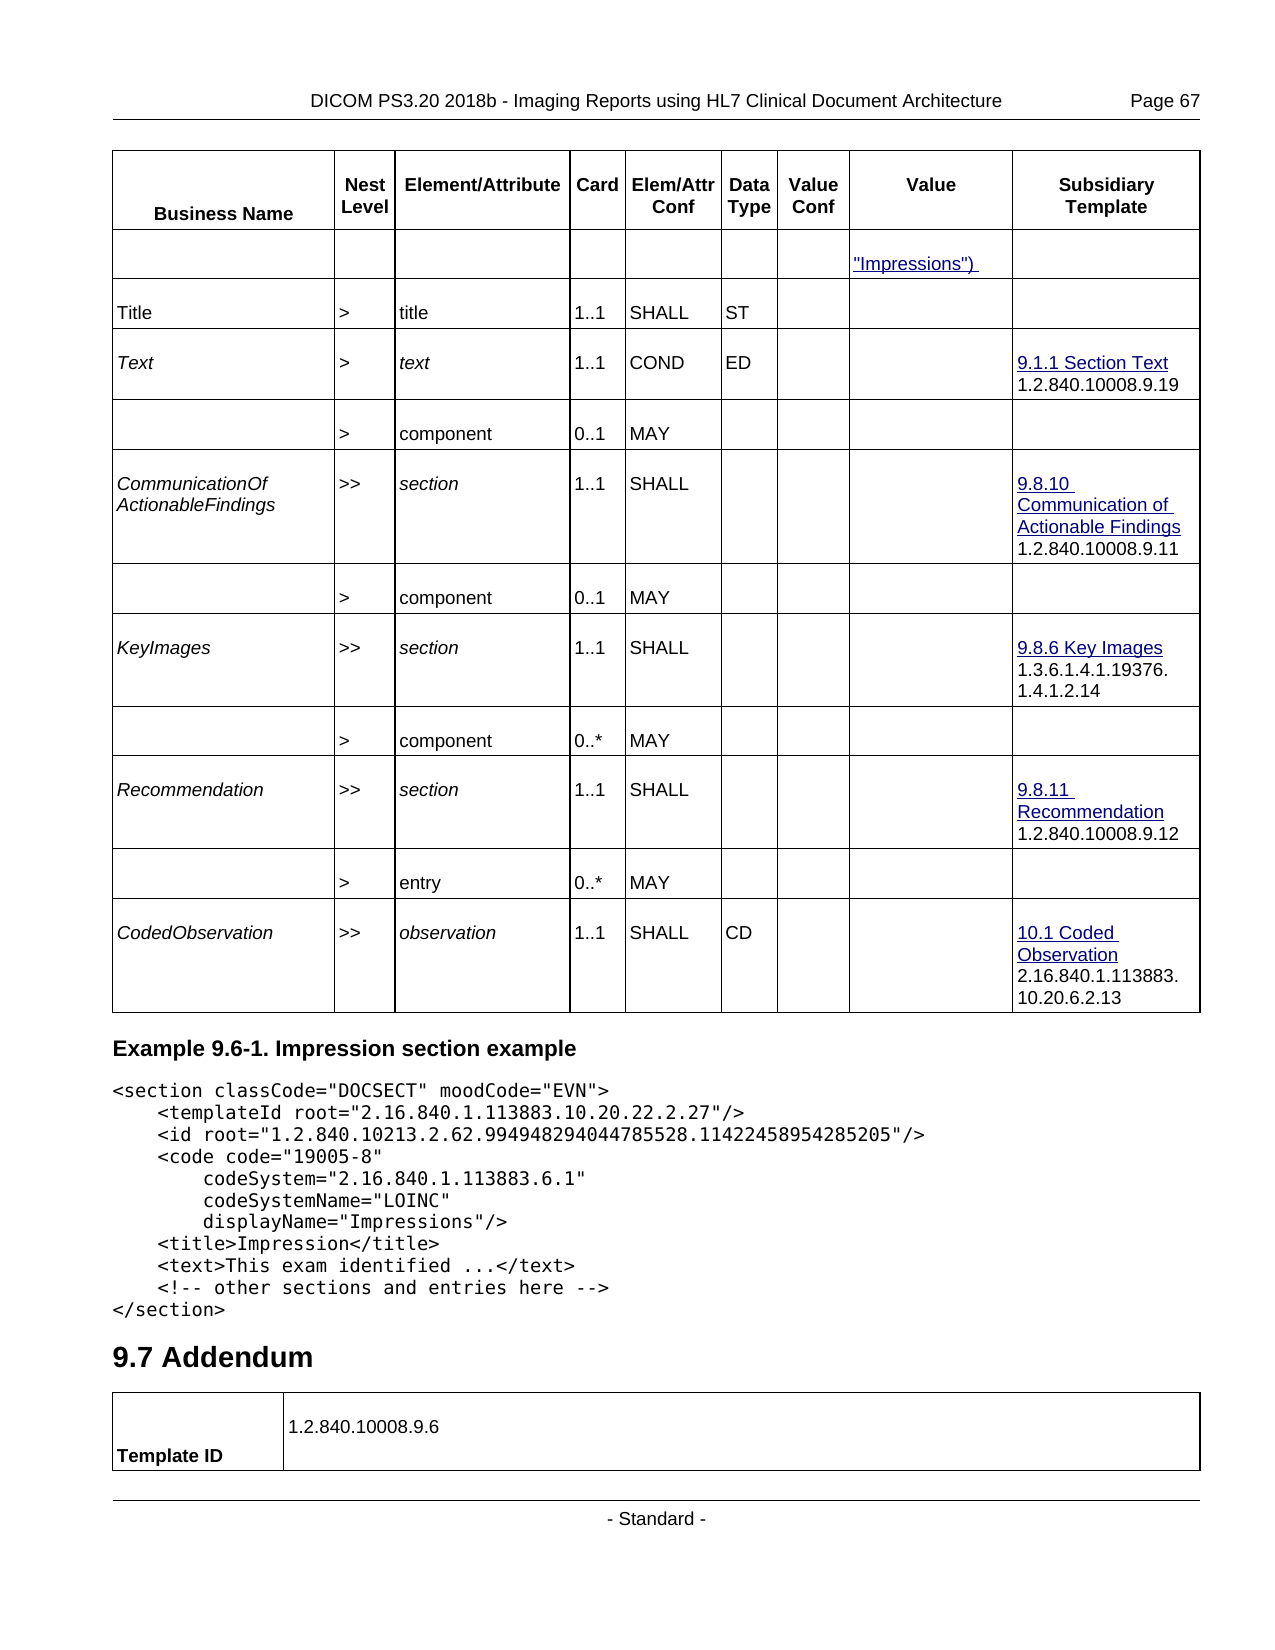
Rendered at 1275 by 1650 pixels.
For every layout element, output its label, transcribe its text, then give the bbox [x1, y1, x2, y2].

table_cell MAY [626, 400, 721, 449]
table_cell MAY [626, 707, 721, 755]
table_cell [778, 329, 849, 399]
table_cell 1..1 [571, 450, 625, 563]
table_cell [850, 400, 1012, 449]
table_cell CD [722, 899, 777, 1012]
table_cell SHALL [626, 614, 721, 706]
table_cell MAY [626, 564, 721, 613]
table_cell 10.1 Coded Observation 2.16.840.1.113883.​10.20.6.2.13 [1013, 899, 1199, 1012]
table_cell [626, 230, 721, 278]
table_cell > [335, 400, 394, 449]
table_header Value [850, 151, 1012, 228]
table_cell [1013, 400, 1199, 449]
table_cell Recommendation [113, 756, 334, 848]
table_header Nest Level [335, 151, 394, 228]
table_cell >> [335, 450, 394, 563]
table_header Elem/Attr Conf [626, 151, 721, 228]
table_header Element/​Attribute [396, 151, 569, 228]
table_cell 0..1 [571, 400, 625, 449]
table_cell > [335, 564, 394, 613]
text Example 9.6-1. Impression section example [112, 1036, 1200, 1062]
text <section classCode="DOCSECT" moodCode="EVN"> <templateId root="2.16.840.1.113883.10.20.22.2.27"/> <id root="1.2.840.10213.2.62.994948294044785528.11422458954285205"/> <code code="19005-8" codeSystem="2.16.840.1.113883.6.1" codeSystemName="LOINC" displayName="Impressions"/> <title>Impression</title> <text>This exam identified ...</text> <!-- other sections and entries here --> </section> [112, 1080, 1200, 1321]
table_cell [850, 899, 1012, 1012]
table_cell [1013, 279, 1199, 328]
table_cell [1013, 707, 1199, 755]
table_cell [1013, 564, 1199, 613]
table_header Template ID [113, 1393, 283, 1470]
table_cell SHALL [626, 450, 721, 563]
table_cell [113, 230, 334, 278]
table_cell [778, 614, 849, 706]
table_cell Key​Images [113, 614, 334, 706]
table_cell [722, 400, 777, 449]
table_cell SHALL [626, 899, 721, 1012]
table_cell text [396, 329, 569, 399]
table_cell >> [335, 614, 394, 706]
table_cell 1..1 [571, 756, 625, 848]
table_cell Text [113, 329, 334, 399]
table_cell SHALL [626, 756, 721, 848]
table_cell >> [335, 756, 394, 848]
table_cell [722, 614, 777, 706]
table_cell section [396, 450, 569, 563]
table_header Business Name [113, 151, 334, 228]
table_cell 1..1 [571, 279, 625, 328]
table_cell Title [113, 279, 334, 328]
table_cell "Impressions") [850, 230, 1012, 278]
table_cell [850, 329, 1012, 399]
table_header Card [571, 151, 625, 228]
table_cell [778, 564, 849, 613]
table_cell [850, 756, 1012, 848]
table_cell > [335, 849, 394, 898]
table_cell 1..1 [571, 329, 625, 399]
table_cell component [396, 564, 569, 613]
table_cell 1..1 [571, 899, 625, 1012]
table_cell 0..* [571, 849, 625, 898]
table_cell [722, 230, 777, 278]
table_header 1.2.840.10008.9.6 [284, 1393, 1199, 1470]
table_cell ST [722, 279, 777, 328]
table_cell component [396, 707, 569, 755]
table_cell [335, 230, 394, 278]
table_cell component [396, 400, 569, 449]
table_cell [571, 230, 625, 278]
table_cell Communication​Of​Actionable​Findings [113, 450, 334, 563]
table_cell 9.8.11 Recommendation 1.2.840.10008.9.12 [1013, 756, 1199, 848]
table_cell 0..1 [571, 564, 625, 613]
table_cell [1013, 849, 1199, 898]
table_header Value Conf [778, 151, 849, 228]
table_cell [850, 849, 1012, 898]
table_cell [722, 707, 777, 755]
table_cell [113, 564, 334, 613]
table_cell [778, 279, 849, 328]
table_cell title [396, 279, 569, 328]
table_cell [850, 614, 1012, 706]
table_cell 9.1.1 Section Text 1.2.840.10008.9.19 [1013, 329, 1199, 399]
table_cell [850, 279, 1012, 328]
table_cell [113, 400, 334, 449]
table_cell [850, 450, 1012, 563]
table_cell [722, 450, 777, 563]
table_cell [396, 230, 569, 278]
table_cell COND [626, 329, 721, 399]
table_cell [778, 756, 849, 848]
table_cell > [335, 329, 394, 399]
table_cell [778, 400, 849, 449]
table_header Subsidiary Template [1013, 151, 1199, 228]
table_cell observation [396, 899, 569, 1012]
table_cell section [396, 614, 569, 706]
table_cell [850, 564, 1012, 613]
table_cell 9.8.10 Communication of Actionable Findings 1.2.840.10008.9.11 [1013, 450, 1199, 563]
table_cell > [335, 279, 394, 328]
table_cell [850, 707, 1012, 755]
table_cell [778, 899, 849, 1012]
table_cell [722, 756, 777, 848]
table_cell [113, 849, 334, 898]
table_cell [778, 230, 849, 278]
text 9.7 Addendum [112, 1340, 1200, 1373]
table_cell section [396, 756, 569, 848]
table_header Data Type [722, 151, 777, 228]
table_cell 0..* [571, 707, 625, 755]
table_cell [778, 450, 849, 563]
table_cell ED [722, 329, 777, 399]
table_cell [722, 564, 777, 613]
table_cell > [335, 707, 394, 755]
table_cell >> [335, 899, 394, 1012]
table_cell SHALL [626, 279, 721, 328]
table_cell 1..1 [571, 614, 625, 706]
table_cell [778, 707, 849, 755]
table_cell 9.8.6 Key Images 1.3.6.1.4.1.19376.​1.4.1.2.14 [1013, 614, 1199, 706]
table_cell Coded​Observation [113, 899, 334, 1012]
table_cell MAY [626, 849, 721, 898]
table_cell entry [396, 849, 569, 898]
table_cell [113, 707, 334, 755]
table_cell [778, 849, 849, 898]
table_cell [722, 849, 777, 898]
table_cell [1013, 230, 1199, 278]
